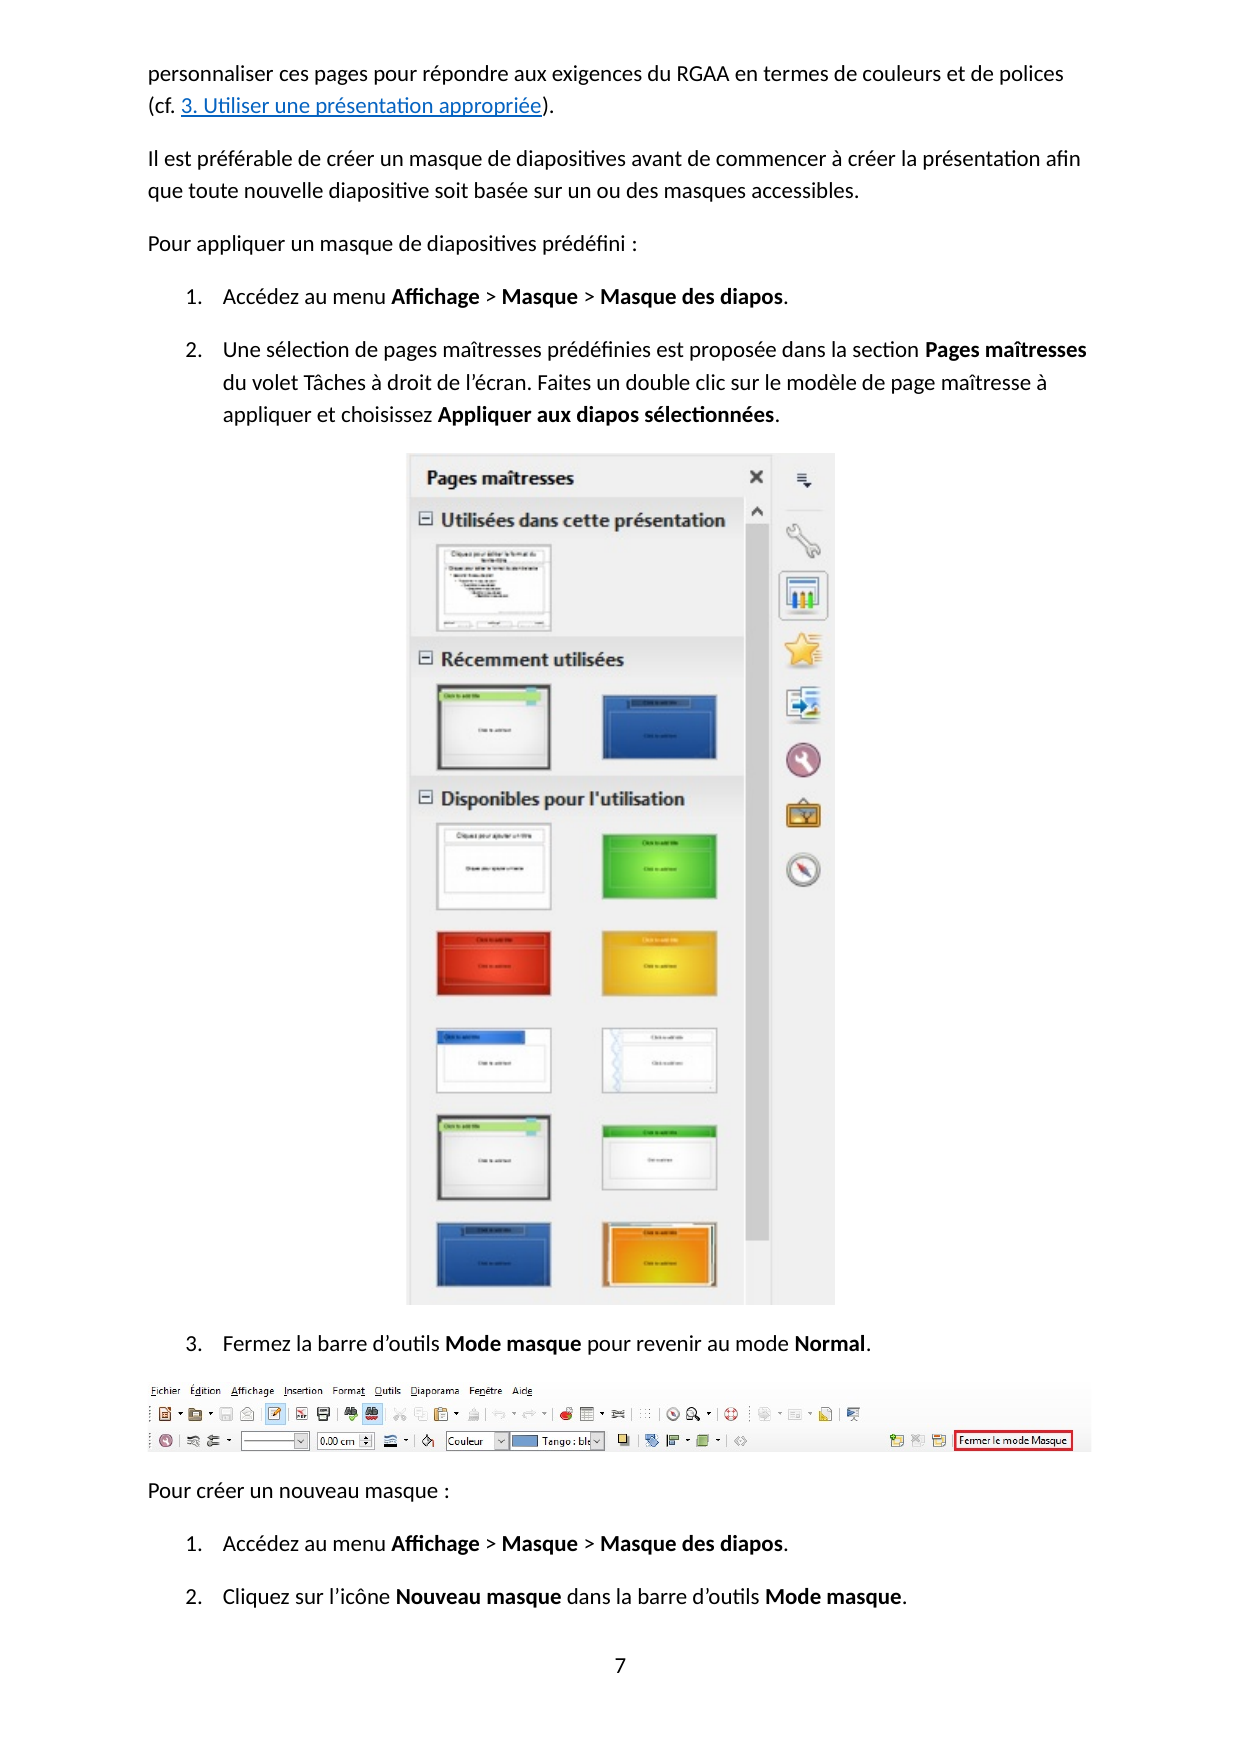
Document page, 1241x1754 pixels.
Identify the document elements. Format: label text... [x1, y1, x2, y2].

picture [405, 453, 835, 1305]
list Accédez au menu Affichage > Masque > Masque des diapos. [185, 282, 1093, 311]
list Fermez la barre d’outils Mode masque pour revenir au mode Normal. [185, 1329, 1093, 1357]
list Une sélection de pages maîtresses prédéfinies est proposée dans la section Pages maîtresses du volet Tâches à droit de l’écran. Faites un double clic sur le modèle de page maîtresse à appliquer et choisissez Appliquer aux diapos sélectionnées. [185, 336, 1093, 428]
text Pour créer un nouveau masque : [148, 1476, 1093, 1504]
picture [147, 1382, 1092, 1452]
text Il est préférable de créer un masque de diapositives avant de commencer à créer la présentation afin que toute nouvelle diapositive soit basée sur un ou des masques accessibles. [148, 144, 1093, 204]
list Accédez au menu Affichage > Masque > Masque des diapos. [185, 1529, 1093, 1557]
text personnaliser ces pages pour répondre aux exigences du RGAA en termes de couleurs et de polices (cf. 3. Utiliser une présentation appropriée). [148, 59, 1093, 119]
list Cliquez sur l’icône Nouveau masque dans la barre d’outils Mode masque. [185, 1582, 1093, 1610]
text Pour appliquer un masque de diapositives prédéfini : [148, 229, 1093, 257]
